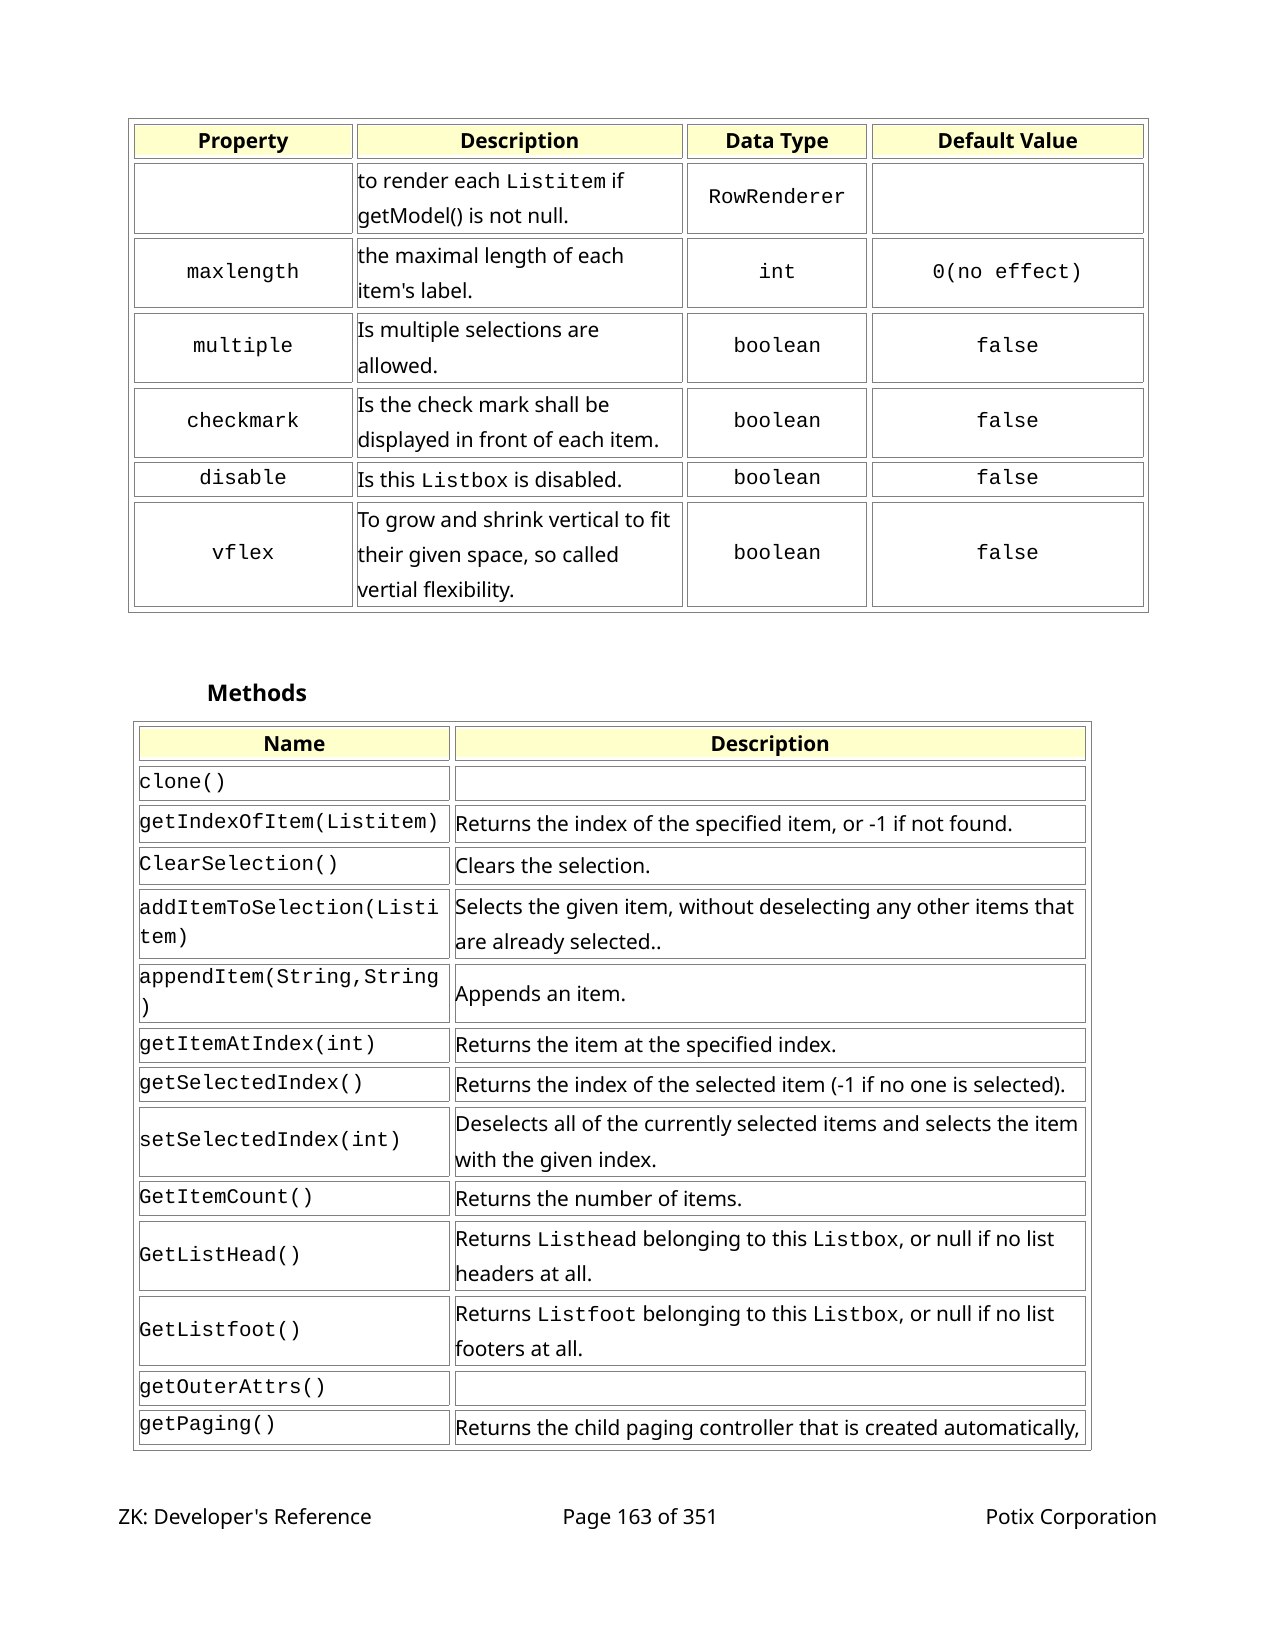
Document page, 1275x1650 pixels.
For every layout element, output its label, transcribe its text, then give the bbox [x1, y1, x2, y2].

table_cell [456, 767, 1085, 800]
table_cell false [869, 496, 1146, 606]
table_cell multiple [131, 307, 354, 382]
table_cell Is multiple selections are allowed. [354, 307, 685, 382]
table_cell vflex [131, 496, 354, 606]
table_cell false [869, 457, 1146, 496]
table_cell setSelectedIndex(int) [136, 1101, 452, 1176]
table_cell maxlength [131, 233, 354, 307]
table_cell disable [131, 457, 354, 496]
table_cell Appends an item. [452, 958, 1088, 1022]
table_cell false [869, 382, 1146, 457]
table_cell boolean [685, 496, 869, 606]
table_cell boolean [685, 457, 869, 496]
table_cell checkmark [131, 382, 354, 457]
table_cell boolean [685, 382, 869, 457]
table_cell appendItem(String,String) [136, 958, 452, 1022]
table_header Property [131, 119, 354, 158]
table_cell the maximal length of each item's label. [354, 233, 685, 307]
table_cell getItemAtIndex(int) [136, 1022, 452, 1062]
table_cell Returns Listhead belonging to this Listbox, or null if no list headers at all. [452, 1215, 1088, 1290]
table_cell Returns the number of items. [452, 1176, 1088, 1215]
table_cell boolean [685, 307, 869, 382]
table_cell ClearSelection() [136, 842, 452, 883]
table_cell to render each Listitem if getModel() is not null. [354, 158, 685, 233]
table_cell GetItemCount() [136, 1176, 452, 1215]
table_cell addItemToSelection(Listitem) [136, 884, 452, 958]
table_cell [456, 1372, 1085, 1405]
table_cell clone() [136, 760, 452, 800]
table_cell [131, 158, 354, 233]
table_cell Clears the selection. [452, 842, 1088, 883]
table_cell Is this Listbox is disabled. [354, 457, 685, 496]
table_cell int [685, 233, 869, 307]
table_cell Is the check mark shall be displayed in front of each item. [354, 382, 685, 457]
table_cell Deselects all of the currently selected items and selects the item with the given index. [452, 1101, 1088, 1176]
table_cell GetListHead() [136, 1215, 452, 1290]
subtitle Methods [207, 677, 1157, 708]
table_cell Returns Listfoot belonging to this Listbox, or null if no list footers at all. [452, 1290, 1088, 1365]
table_header Data Type [685, 119, 869, 158]
table_header Description [452, 722, 1088, 760]
table_header Description [354, 119, 685, 158]
table_cell false [869, 307, 1146, 382]
table_cell Returns the child paging controller that is created automatically, [452, 1405, 1088, 1444]
table_cell To grow and shrink vertical to fit their given space, so called vertial flexibility. [354, 496, 685, 606]
table_cell GetListfoot() [136, 1290, 452, 1365]
table_cell Returns the index of the selected item (-1 if no one is selected). [452, 1062, 1088, 1101]
table_cell Returns the index of the specified item, or -1 if not found. [452, 800, 1088, 842]
table_cell [869, 158, 1146, 233]
table_header Name [136, 722, 452, 760]
table_cell getSelectedIndex() [136, 1062, 452, 1101]
table_cell getIndexOfItem(Listitem) [136, 800, 452, 842]
table_header Default Value [869, 119, 1146, 158]
table_cell getPaging() [136, 1405, 452, 1444]
table_cell Returns the item at the specified index. [452, 1022, 1088, 1062]
table_cell [452, 1365, 1088, 1405]
table_cell RowRenderer [685, 158, 869, 233]
table_cell [452, 760, 1088, 800]
table_cell 0(no effect) [869, 233, 1146, 307]
table_cell getOuterAttrs() [136, 1365, 452, 1405]
table_cell Selects the given item, without deselecting any other items that are already selected.. [452, 884, 1088, 958]
